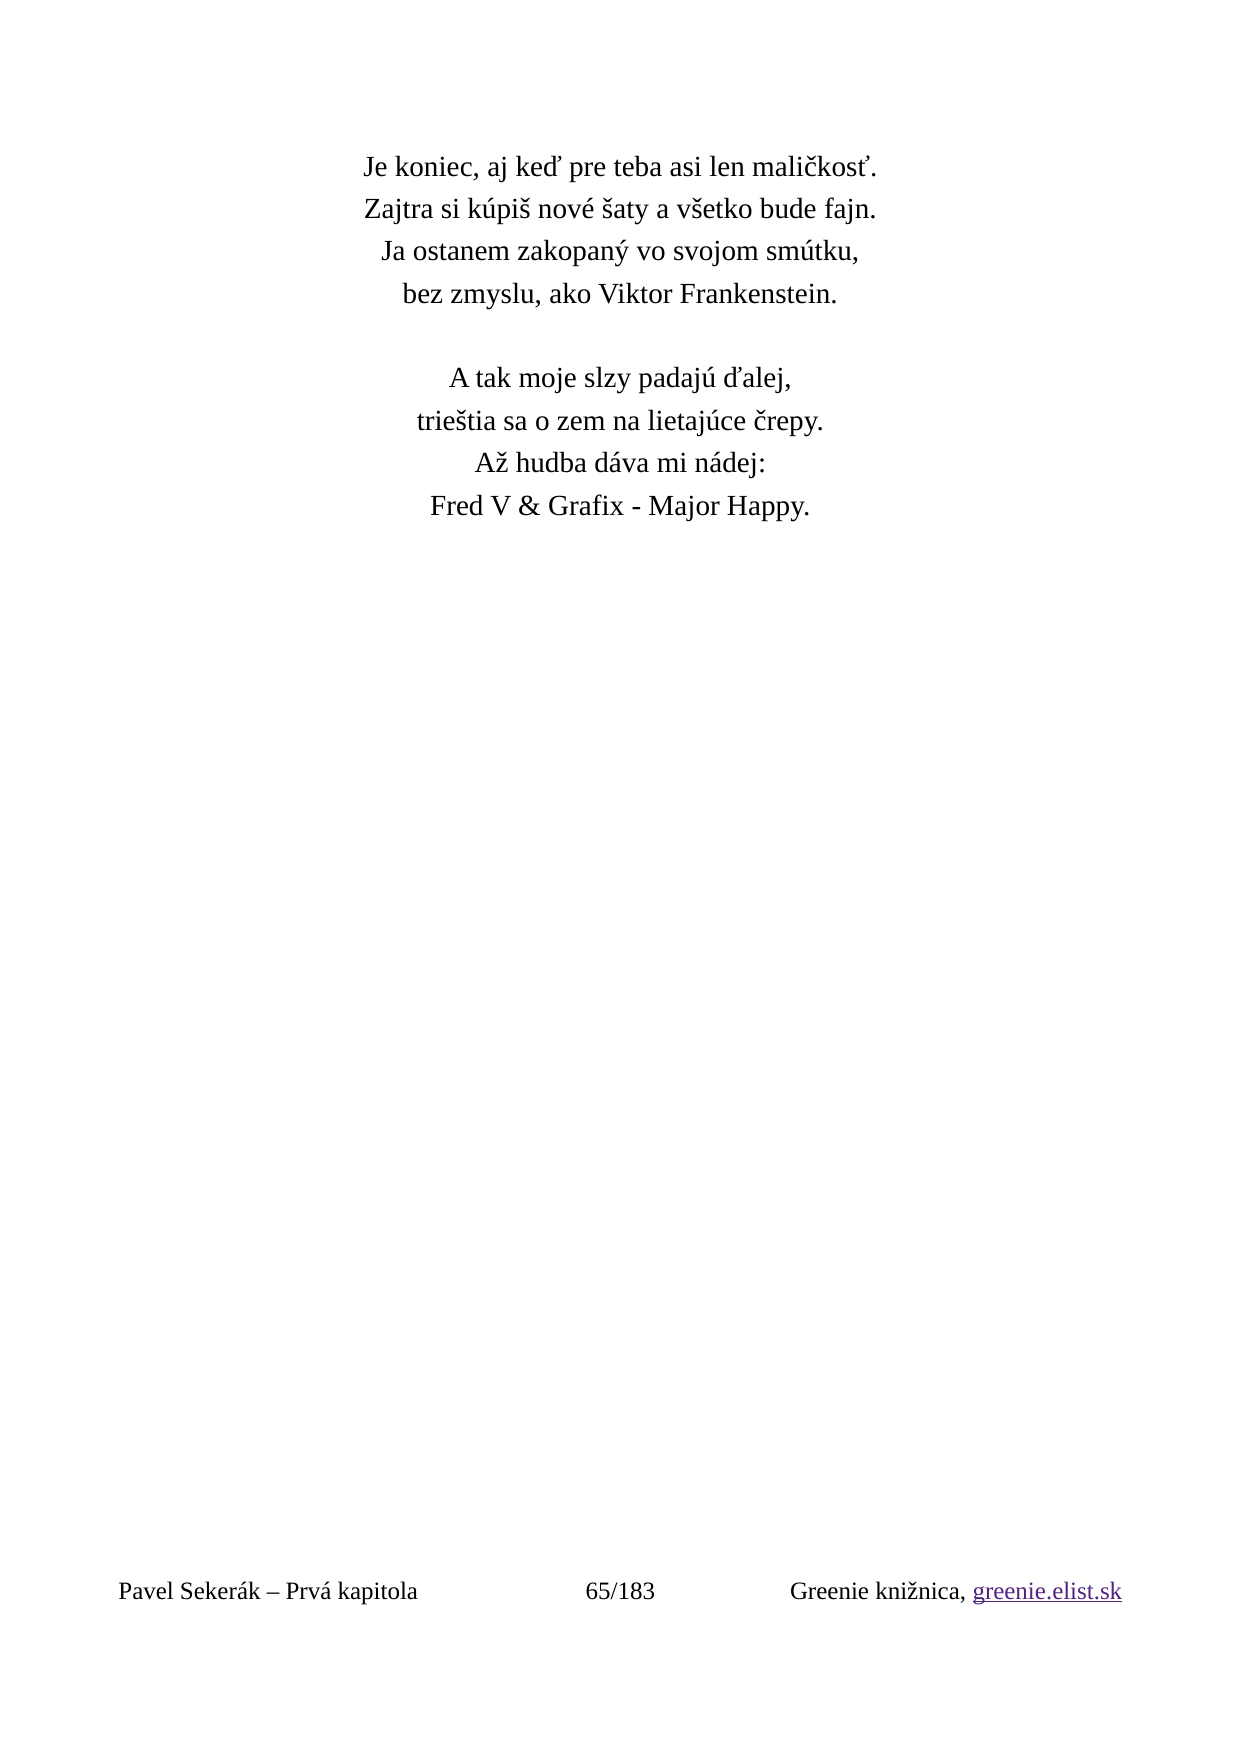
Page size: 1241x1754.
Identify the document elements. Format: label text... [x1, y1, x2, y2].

text bez zmyslu, ako Viktor Frankenstein. [106, 276, 1134, 309]
text Fred V & Grafix - Major Happy. [106, 488, 1134, 521]
text Ja ostanem zakopaný vo svojom smútku, [106, 233, 1134, 267]
text Zajtra si kúpiš nové šaty a všetko bude fajn. [106, 191, 1134, 224]
text A tak moje slzy padajú ďalej, [106, 361, 1134, 394]
text trieštia sa o zem na lietajúce črepy. [106, 403, 1134, 437]
text Až hudba dáva mi nádej: [106, 445, 1134, 479]
text Je koniec, aj keď pre teba asi len maličkosť. [106, 149, 1134, 182]
